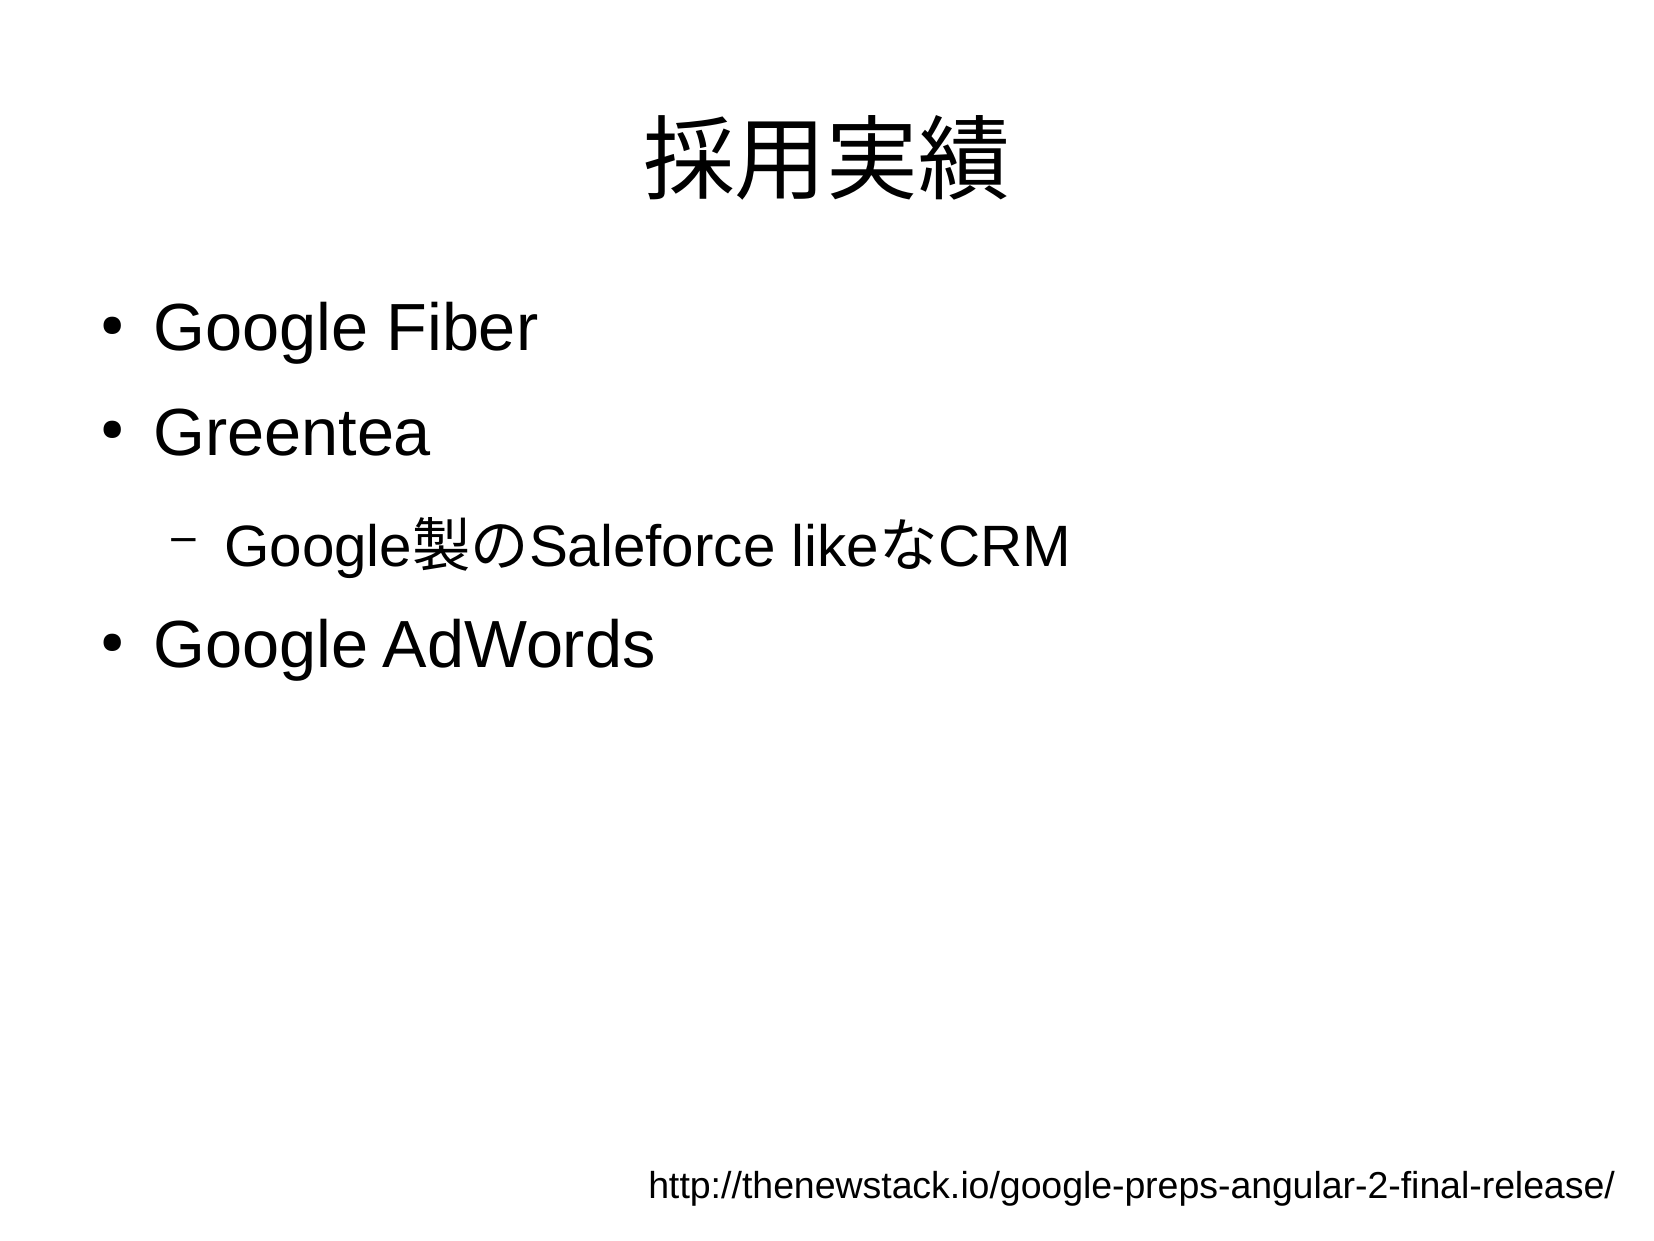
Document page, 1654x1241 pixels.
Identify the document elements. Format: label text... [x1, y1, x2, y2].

list Google Fiber Greentea Google製のSaleforce likeなCRM Google AdWords [82, 290, 1571, 1010]
title 採用実績 [82, 49, 1571, 257]
text_box http://thenewstack.io/google-preps-angular-2-final-release/ [633, 1157, 1630, 1215]
